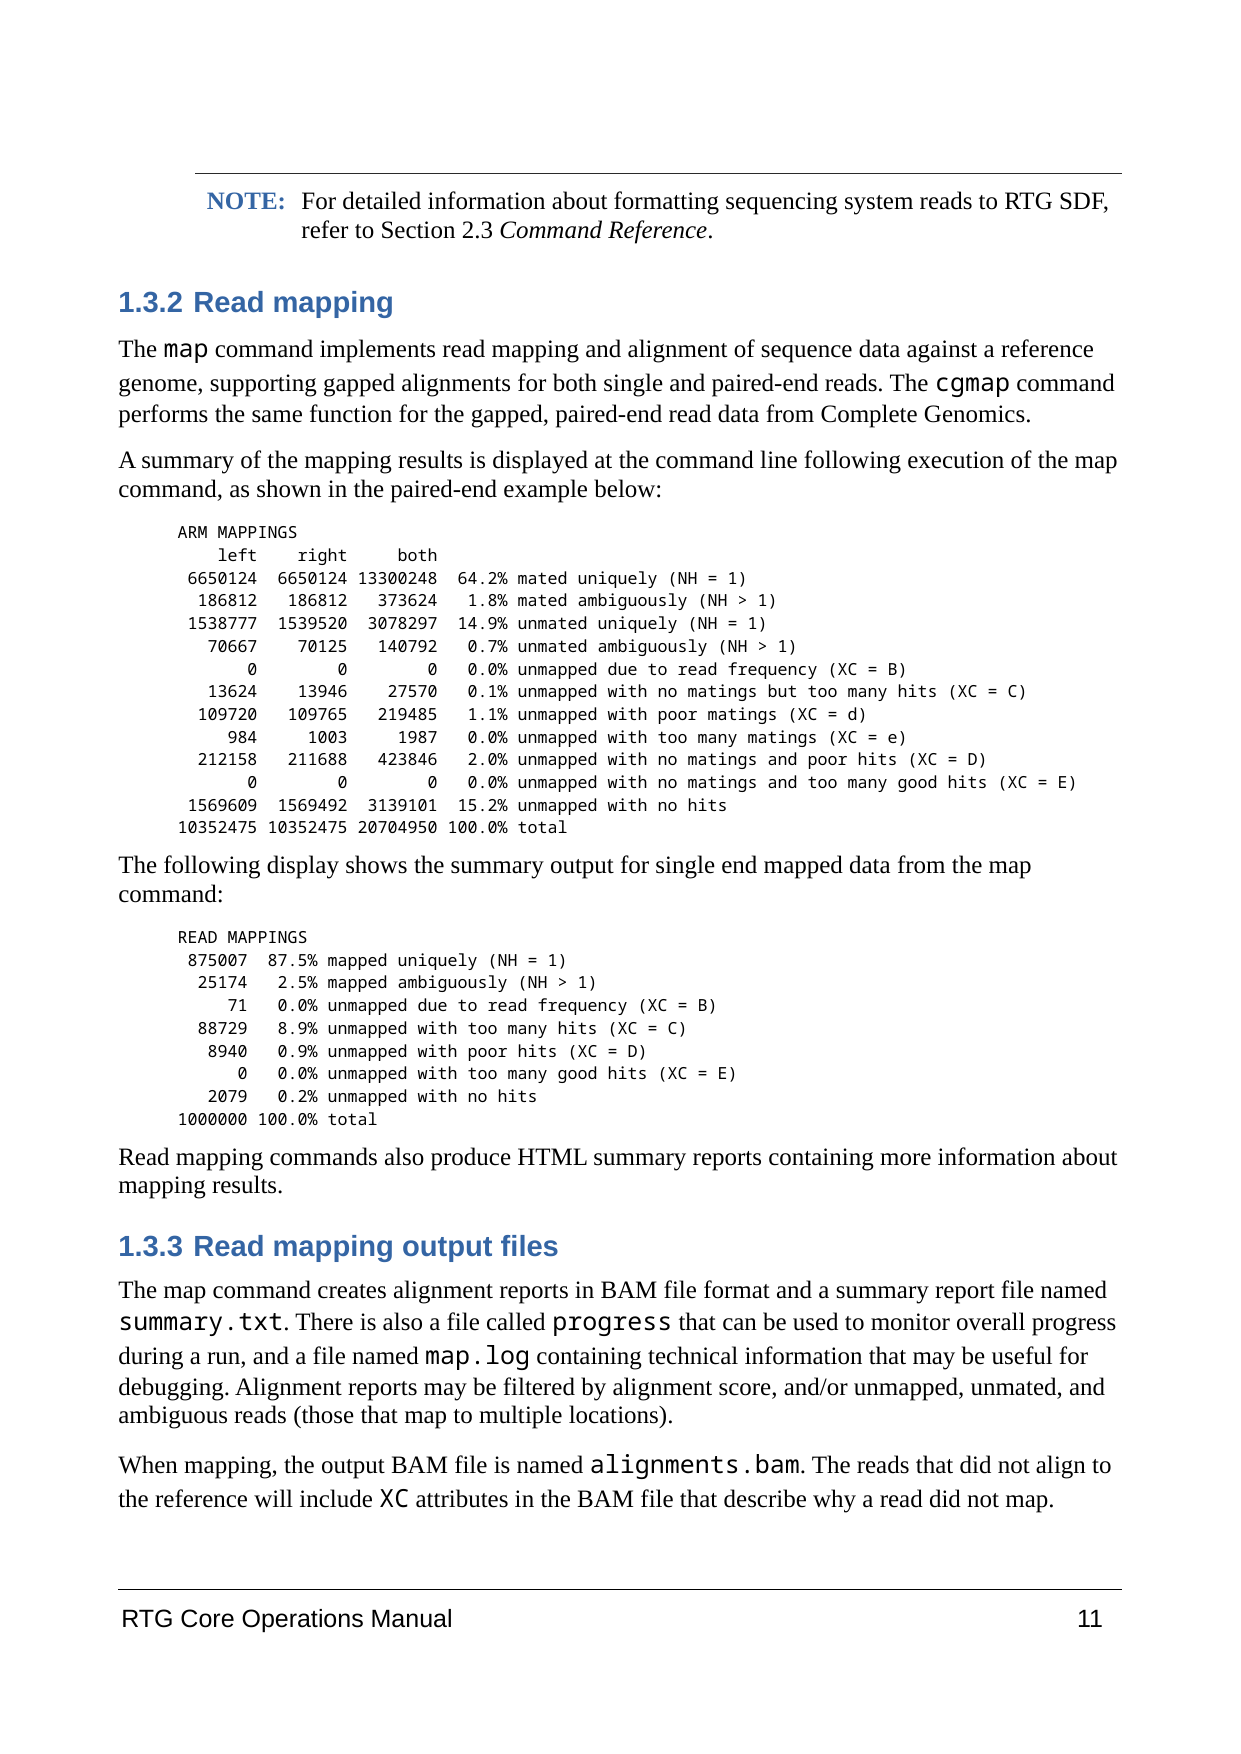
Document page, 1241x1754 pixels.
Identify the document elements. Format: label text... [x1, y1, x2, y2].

text The map command implements read mapping and alignment of sequence data against a reference genome, supporting gapped alignments for both single and paired-end reads. The cgmap command performs the same function for the gapped, paired-end read data from Complete Genomics. [118, 331, 1122, 428]
text 984 1003 1987 0.0% unmapped with too many matings (XC = e) [177, 725, 1122, 748]
text 0 0 0 0.0% unmapped due to read frequency (XC = B) [177, 657, 1122, 680]
text Read mapping commands also produce HTML summary reports containing more information about mapping results. [118, 1142, 1122, 1199]
text ARM MAPPINGS [177, 521, 1122, 543]
text 10352475 10352475 20704950 100.0% total [177, 816, 1122, 839]
subtitle Read mapping output files [118, 1229, 1122, 1262]
text 186812 186812 373624 1.8% mated ambiguously (NH > 1) [177, 589, 1122, 612]
text 71 0.0% unmapped due to read frequency (XC = B) [177, 994, 1122, 1017]
text 109720 109765 219485 1.1% unmapped with poor matings (XC = d) [177, 702, 1122, 725]
text 8940 0.9% unmapped with poor hits (XC = D) [177, 1039, 1122, 1062]
text 70667 70125 140792 0.7% unmated ambiguously (NH > 1) [177, 634, 1122, 657]
text 212158 211688 423846 2.0% unmapped with no matings and poor hits (XC = D) [177, 748, 1122, 771]
text NOTE: For detailed information about formatting sequencing system reads to RTG SDF, refer to Section 2.3 Command Reference. [195, 175, 1122, 256]
subtitle Read mapping [118, 285, 1122, 319]
text The following display shows the summary output for single end mapped data from the map command: [118, 851, 1122, 908]
text 1000000 100.0% total [177, 1107, 1122, 1130]
text 25174 2.5% mapped ambiguously (NH > 1) [177, 971, 1122, 994]
text 2079 0.2% unmapped with no hits [177, 1085, 1122, 1107]
text 6650124 6650124 13300248 64.2% mated uniquely (NH = 1) [177, 566, 1122, 589]
text 0 0 0 0.0% unmapped with no matings and too many good hits (XC = E) [177, 771, 1122, 793]
text 0 0.0% unmapped with too many good hits (XC = E) [177, 1062, 1122, 1085]
text 13624 13946 27570 0.1% unmapped with no matings but too many hits (XC = C) [177, 680, 1122, 702]
text 1538777 1539520 3078297 14.9% unmated uniquely (NH = 1) [177, 612, 1122, 634]
text left right both [177, 543, 1122, 566]
text 88729 8.9% unmapped with too many hits (XC = C) [177, 1017, 1122, 1039]
text A summary of the mapping results is displayed at the command line following execution of the map command, as shown in the paired-end example below: [118, 446, 1122, 503]
text 1569609 1569492 3139101 15.2% unmapped with no hits [177, 793, 1122, 816]
text 875007 87.5% mapped uniquely (NH = 1) [177, 948, 1122, 971]
text The map command creates alignment reports in BAM file format and a summary report file named summary.txt. There is also a file called progress that can be used to monitor overall progress during a run, and a file named map.log containing technical information that may be useful for debugging. Alignment reports may be filtered by alignment score, and/or unmapped, unmated, and ambiguous reads (those that map to multiple locations). [118, 1275, 1122, 1429]
text READ MAPPINGS [177, 926, 1122, 948]
text When mapping, the output BAM file is named alignments.bam. The reads that did not align to the reference will include XC attributes in the BAM file that describe why a read did not map. [118, 1447, 1122, 1515]
